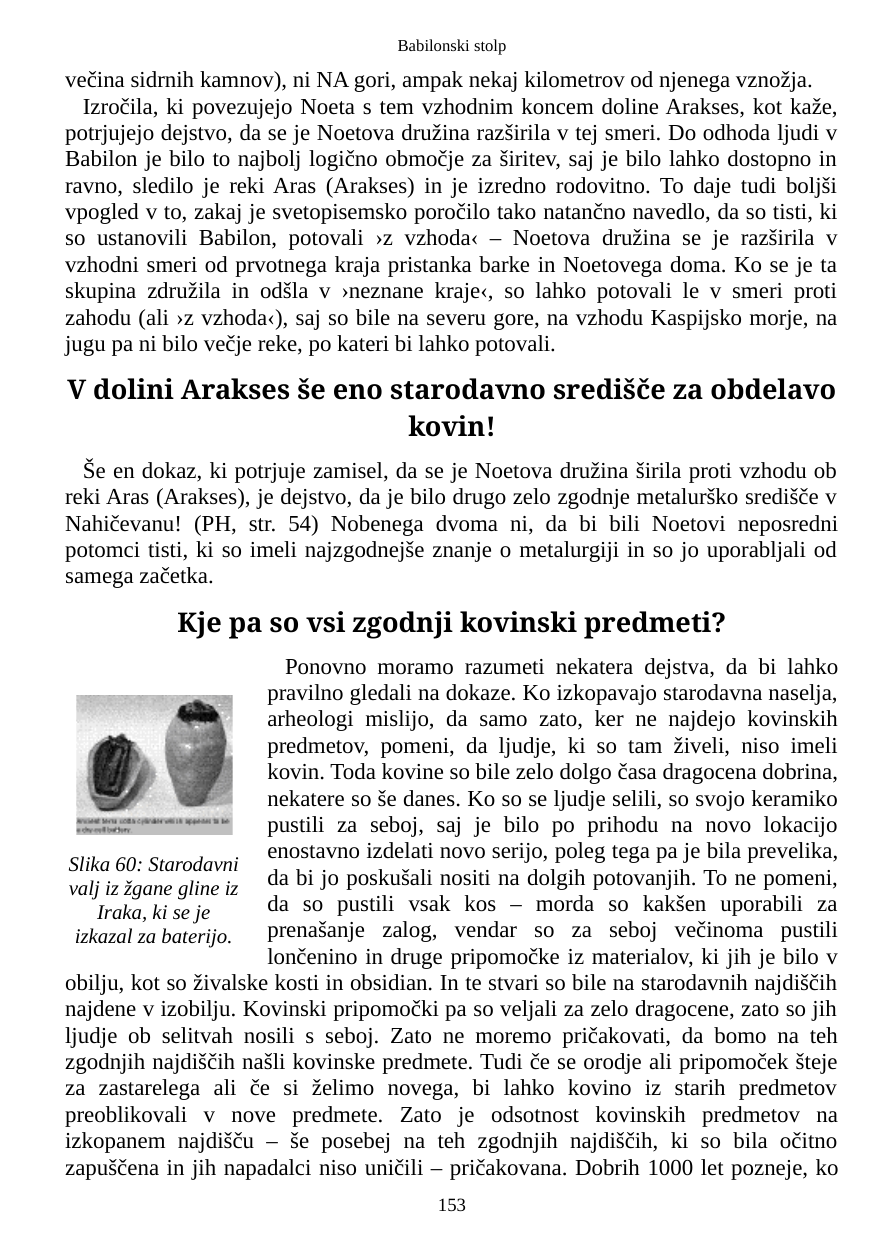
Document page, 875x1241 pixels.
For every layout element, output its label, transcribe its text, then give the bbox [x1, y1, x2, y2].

text Ponovno moramo razumeti nekatera dejstva, da bi lahko pravilno gledali na dokaze. Ko izkopavajo starodavna naselja, arheologi mislijo, da samo zato, ker ne najdejo kovinskih predmetov, pomeni, da ljudje, ki so tam živeli, niso imeli kovin. Toda kovine so bile zelo dolgo časa dragocena dobrina, nekatere so še danes. Ko so se ljudje selili, so svojo keramiko pustili za seboj, saj je bilo po prihodu na novo lokacijo enostavno izdelati novo serijo, poleg tega pa je bila prevelika, da bi jo poskušali nositi na dolgih potovanjih. To ne pomeni, da so pustili vsak kos – morda so kakšen uporabili za prenašanje zalog, vendar so za seboj večinoma pustili lončenino in druge pripomočke iz materialov, ki jih je bilo v obilju, kot so živalske kosti in obsidian. In te stvari so bile na starodavnih najdiščih najdene v izobilju. Kovinski pripomočki pa so veljali za zelo dragocene, zato so jih ljudje ob selitvah nosili s seboj. Zato ne moremo pričakovati, da bomo na teh zgodnjih najdiščih našli kovinske predmete. Tudi če se orodje ali pripomoček šteje za zastarelega ali če si želimo novega, bi lahko kovino iz starih predmetov preoblikovali v nove predmete. Zato je odsotnost kovinskih predmetov na izkopanem najdišču – še posebej na teh zgodnjih najdiščih, ki so bila očitno zapuščena in jih napadalci niso uničili – pričakovana. Dobrih 1000 let pozneje, ko [65, 653, 839, 1180]
text Slika 60: Starodavni valj iz žgane gline iz Iraka, ki se je izkazal za baterijo. [66, 672, 243, 948]
picture [76, 695, 233, 835]
subtitle V dolini Arakses še eno starodavno središče za obdelavo kovin! [65, 371, 839, 444]
text večina sidrnih kamnov), ni NA gori, ampak nekaj kilometrov od njenega vznožja. [65, 66, 839, 93]
text Izročila, ki povezujejo Noeta s tem vzhodnim koncem doline Arakses, kot kaže, potrjujejo dejstvo, da se je Noetova družina razširila v tej smeri. Do odhoda ljudi v Babilon je bilo to najbolj logično območje za širitev, saj je bilo lahko dostopno in ravno, sledilo je reki Aras (Arakses) in je izredno rodovitno. To daje tudi boljši vpogled v to, zakaj je svetopisemsko poročilo tako natančno navedlo, da so tisti, ki so ustanovili Babilon, potovali ›z vzhoda‹ – Noetova družina se je razširila v vzhodni smeri od prvotnega kraja pristanka barke in Noetovega doma. Ko se je ta skupina združila in odšla v ›neznane kraje‹, so lahko potovali le v smeri proti zahodu (ali ›z vzhoda‹), saj so bile na severu gore, na vzhodu Kaspijsko morje, na jugu pa ni bilo večje reke, po kateri bi lahko potovali. [65, 93, 839, 356]
subtitle Kje pa so vsi zgodnji kovinski predmeti? [65, 603, 839, 640]
text Še en dokaz, ki potrjuje zamisel, da se je Noetova družina širila proti vzhodu ob reki Aras (Arakses), je dejstvo, da je bilo drugo zelo zgodnje metalurško središče v Nahičevanu! (PH, str. 54) Nobenega dvoma ni, da bi bili Noetovi neposredni potomci tisti, ki so imeli najzgodnejše znanje o metalurgiji in so jo uporabljali od samega začetka. [65, 457, 839, 589]
